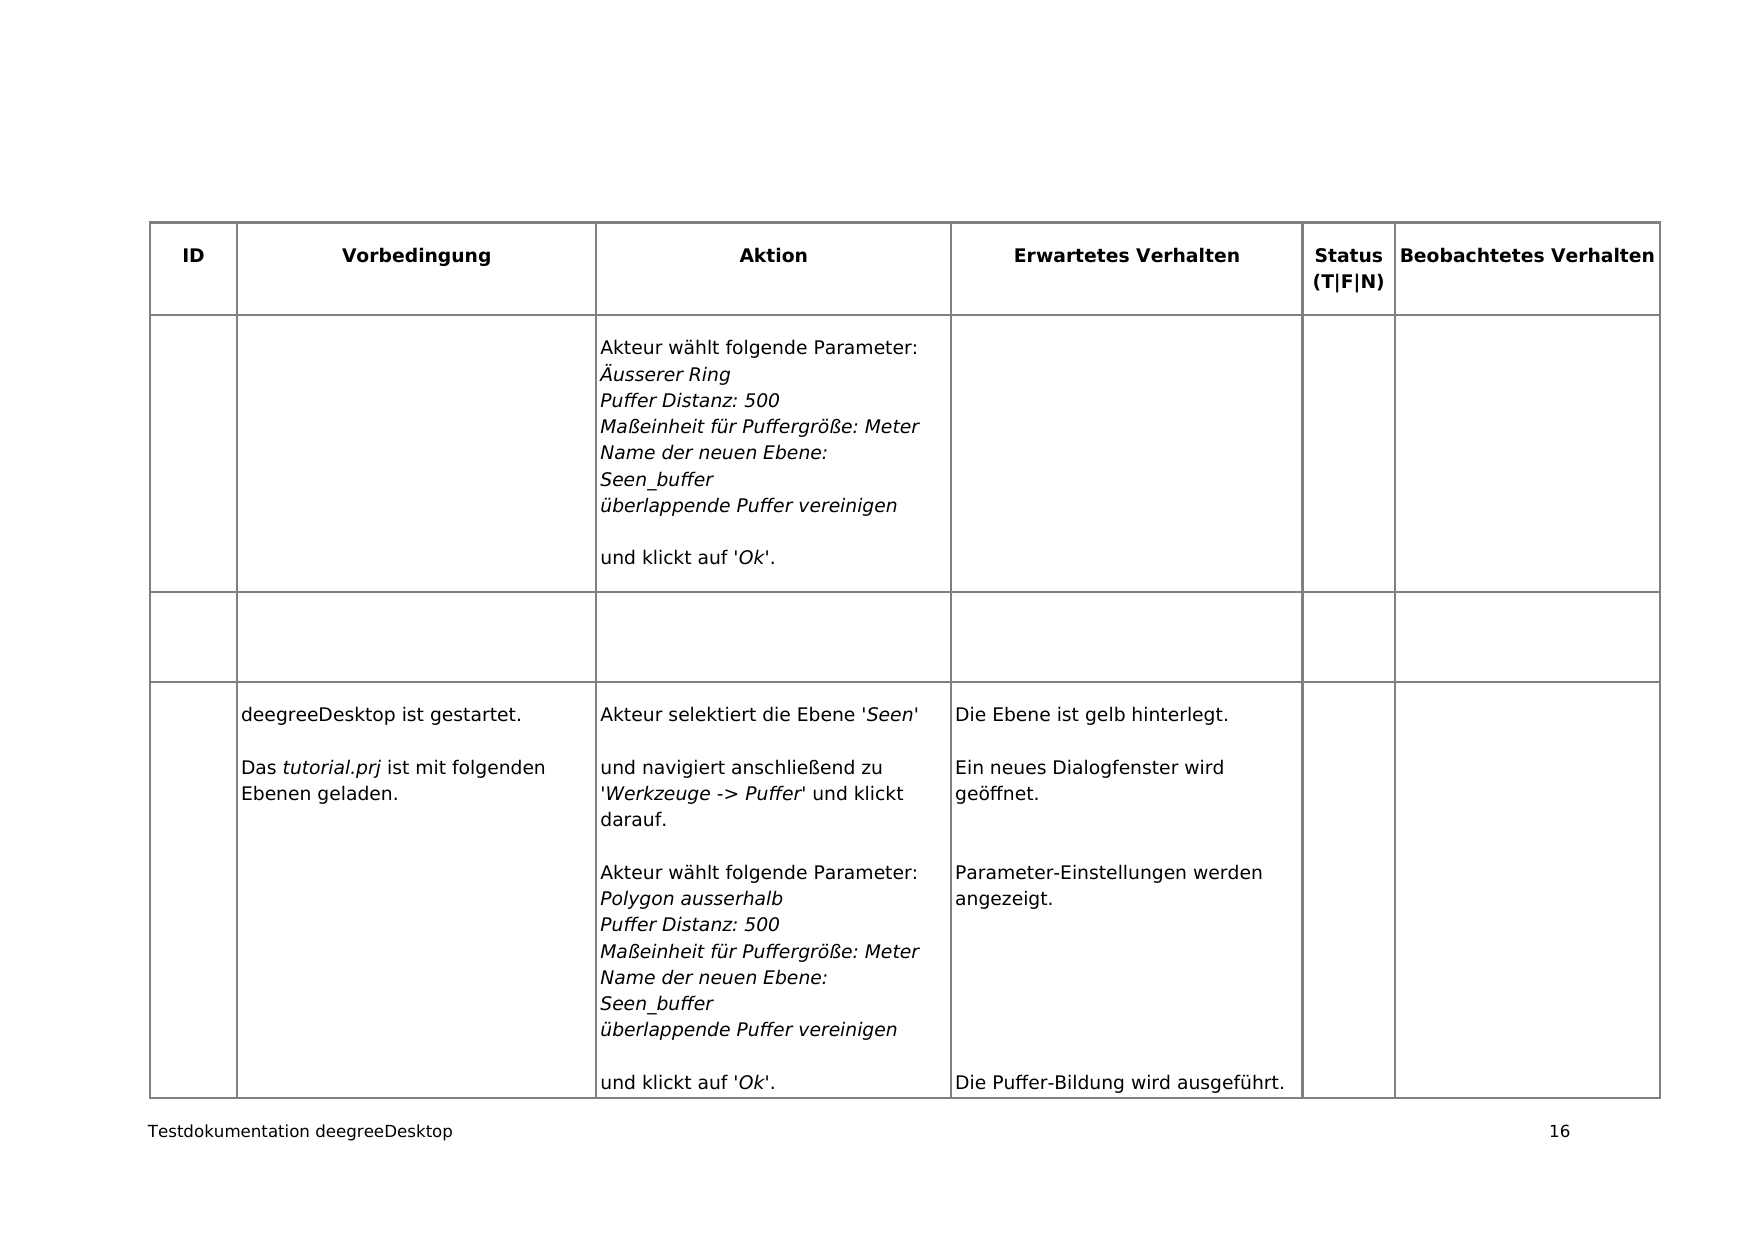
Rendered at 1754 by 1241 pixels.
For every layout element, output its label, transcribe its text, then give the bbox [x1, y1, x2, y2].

table_header Vorbedingung [238, 224, 595, 314]
table_cell deegreeDesktop ist gestartet. Das tutorial.prj ist mit folgenden Ebenen geladen. [238, 683, 595, 1097]
table_cell Die Ebene ist gelb hinterlegt. Ein neues Dialogfenster wird geöffnet. Parameter-Einstellungen werden angezeigt. Die Puffer-Bildung wird ausgeführt. [952, 683, 1301, 1097]
table_cell [1396, 683, 1659, 1097]
table_cell [597, 593, 950, 681]
table_cell [1396, 593, 1659, 681]
table_header Status (T|F|N) [1304, 224, 1394, 314]
table_header ID [151, 224, 236, 314]
table_cell [151, 593, 236, 681]
table_cell [1304, 316, 1394, 591]
table_cell [151, 683, 236, 1097]
table_cell [1304, 593, 1394, 681]
table_cell [238, 316, 595, 591]
table_header Beobachtetes Verhalten [1396, 224, 1659, 314]
table_cell Akteur selektiert die Ebene 'Seen' und navigiert anschließend zu 'Werkzeuge -> Puffer' und klickt darauf. Akteur wählt folgende Parameter: Polygon ausserhalb Puffer Distanz: 500 Maßeinheit für Puffergröße: Meter Name der neuen Ebene: Seen_buffer überlappende Puffer vereinigen und klickt auf 'Ok'. [597, 683, 950, 1097]
table_cell [952, 316, 1301, 591]
table_cell [952, 593, 1301, 681]
table_cell [151, 316, 236, 591]
table_cell [238, 593, 595, 681]
table_cell [1304, 683, 1394, 1097]
table_cell [1396, 316, 1659, 591]
table_cell Akteur wählt folgende Parameter: Äusserer Ring Puffer Distanz: 500 Maßeinheit für Puffergröße: Meter Name der neuen Ebene: Seen_buffer überlappende Puffer vereinigen und klickt auf 'Ok'. [597, 316, 950, 591]
table_header Erwartetes Verhalten [952, 224, 1301, 314]
table_header Aktion [597, 224, 950, 314]
